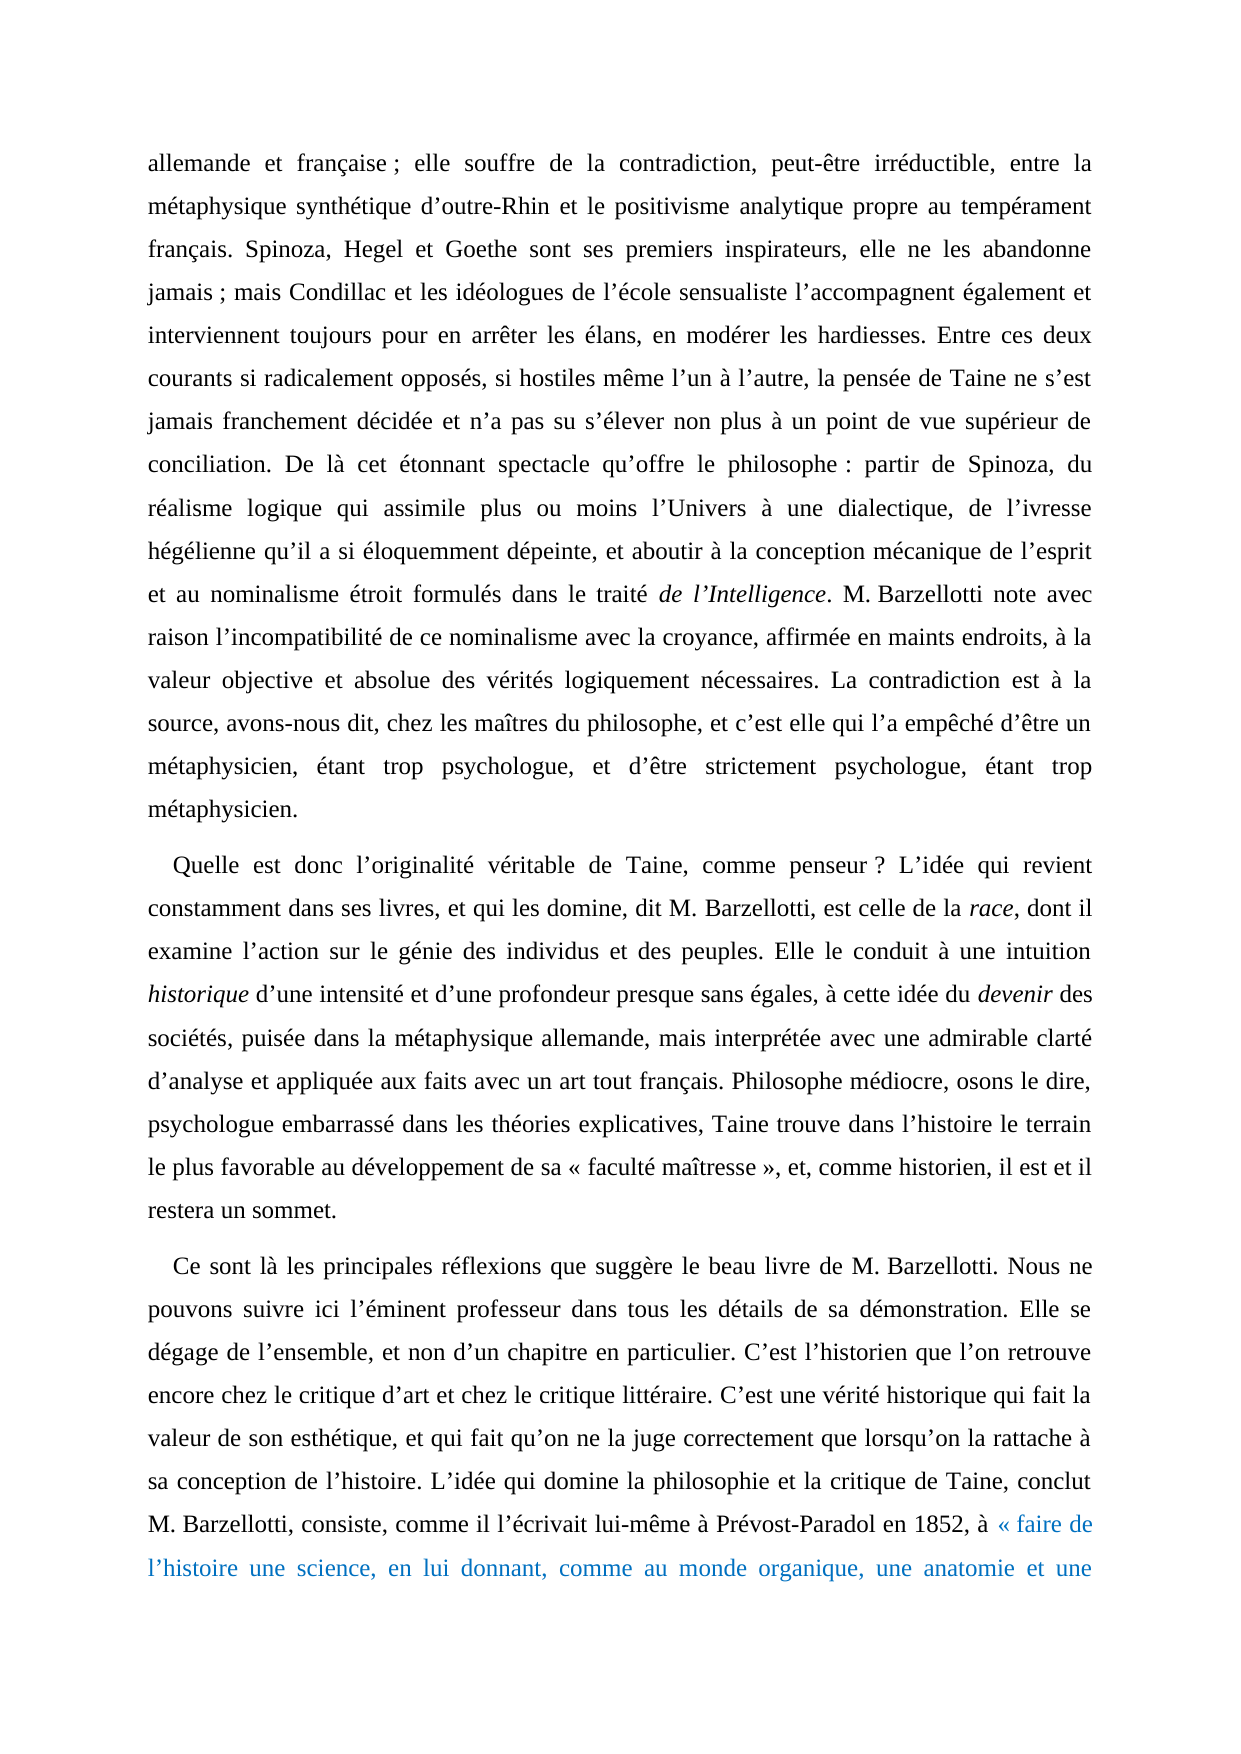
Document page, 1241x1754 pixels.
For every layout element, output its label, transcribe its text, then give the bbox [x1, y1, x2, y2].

text Ce sont là les principales réflexions que suggère le beau livre de M. Barzellotti. Nous ne pouvons suivre ici l’éminent professeur dans tous les détails de sa démonstration. Elle se dégage de l’ensemble, et non d’un chapitre en particulier. C’est l’historien que l’on retrouve encore chez le critique d’art et chez le critique littéraire. C’est une vérité historique qui fait la valeur de son esthétique, et qui fait qu’on ne la juge correctement que lorsqu’on la rattache à sa conception de l’histoire. L’idée qui domine la philosophie et la critique de Taine, conclut M. Barzellotti, consiste, comme il l’écrivait lui-même à Prévost-Paradol en 1852, à « faire de l’histoire une science, en lui donnant, comme au monde organique, une anatomie et une [148, 1251, 1093, 1581]
text Quelle est donc l’originalité véritable de Taine, comme penseur ? L’idée qui revient constamment dans ses livres, et qui les domine, dit M. Barzellotti, est celle de la race, dont il examine l’action sur le génie des individus et des peuples. Elle le conduit à une intuition historique d’une intensité et d’une profondeur presque sans égales, à cette idée du devenir des sociétés, puisée dans la métaphysique allemande, mais interprétée avec une admirable clarté d’analyse et appliquée aux faits avec un art tout français. Philosophe médiocre, osons le dire, psychologue embarrassé dans les théories explicatives, Taine trouve dans l’histoire le terrain le plus favorable au développement de sa « faculté maîtresse », et, comme historien, il est et il restera un sommet. [148, 850, 1093, 1224]
text allemande et française ; elle souffre de la contradiction, peut-être irréductible, entre la métaphysique synthétique d’outre-Rhin et le positivisme analytique propre au tempérament français. Spinoza, Hegel et Goethe sont ses premiers inspirateurs, elle ne les abandonne jamais ; mais Condillac et les idéologues de l’école sensualiste l’accompagnent également et interviennent toujours pour en arrêter les élans, en modérer les hardiesses. Entre ces deux courants si radicalement opposés, si hostiles même l’un à l’autre, la pensée de Taine ne s’est jamais franchement décidée et n’a pas su s’élever non plus à un point de vue supérieur de conciliation. De là cet étonnant spectacle qu’offre le philosophe : partir de Spinoza, du réalisme logique qui assimile plus ou moins l’Univers à une dialectique, de l’ivresse hégélienne qu’il a si éloquemment dépeinte, et aboutir à la conception mécanique de l’esprit et au nominalisme étroit formulés dans le traité de l’Intelligence. M. Barzellotti note avec raison l’incompatibilité de ce nominalisme avec la croyance, affirmée en maints endroits, à la valeur objective et absolue des vérités logiquement nécessaires. La contradiction est à la source, avons-nous dit, chez les maîtres du philosophe, et c’est elle qui l’a empêché d’être un métaphysicien, étant trop psychologue, et d’être strictement psychologue, étant trop métaphysicien. [148, 148, 1093, 823]
